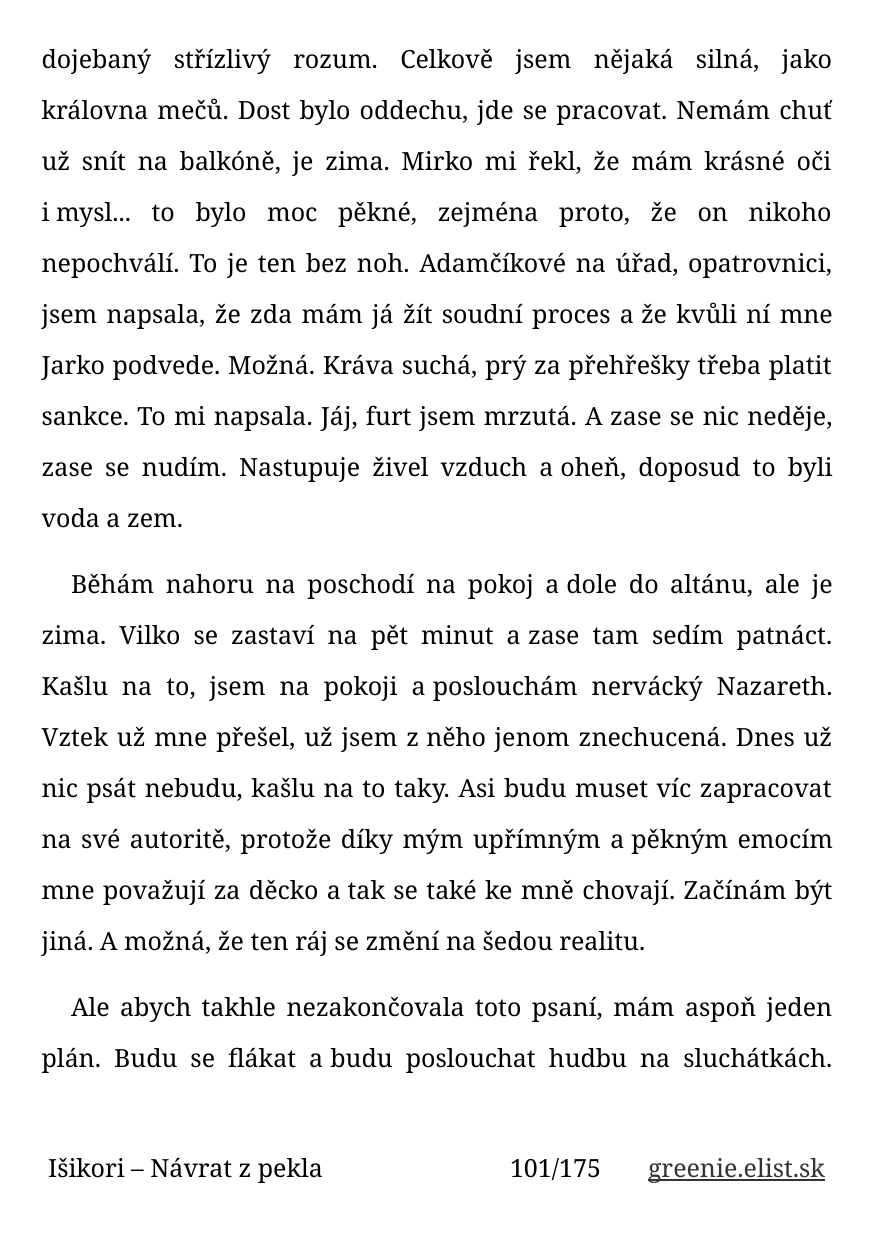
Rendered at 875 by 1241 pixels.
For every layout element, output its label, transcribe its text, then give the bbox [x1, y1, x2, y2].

text Ale abych takhle nezakončovala toto psaní, mám aspoň jeden plán. Budu se flákat a budu poslouchat hudbu na sluchátkách. [41, 989, 833, 1074]
text dojebaný střízlivý rozum. Celkově jsem nějaká silná, jako královna mečů. Dost bylo oddechu, jde se pracovat. Nemám chuť už snít na balkóně, je zima. Mirko mi řekl, že mám krásné oči i mysl... to bylo moc pěkné, zejména proto, že on nikoho nepochválí. To je ten bez noh. Adamčíkové na úřad, opatrovnici, jsem napsala, že zda mám já žít soudní proces a že kvůli ní mne Jarko podvede. Možná. Kráva suchá, prý za přehřešky třeba platit sankce. To mi napsala. Jáj, furt jsem mrzutá. A zase se nic neděje, zase se nudím. Nastupuje živel vzduch a oheň, doposud to byli voda a zem. [41, 41, 833, 535]
text Běhám nahoru na poschodí na pokoj a dole do altánu, ale je zima. Vilko se zastaví na pět minut a zase tam sedím patnáct. Kašlu na to, jsem na pokoji a poslouchám nervácký Nazareth. Vztek už mne přešel, už jsem z něho jenom znechucená. Dnes už nic psát nebudu, kašlu na to taky. Asi budu muset víc zapracovat na své autoritě, protože díky mým upřímným a pěkným emocím mne považují za děcko a tak se také ke mně chovají. Začínám být jiná. A možná, že ten ráj se změní na šedou realitu. [41, 566, 833, 958]
